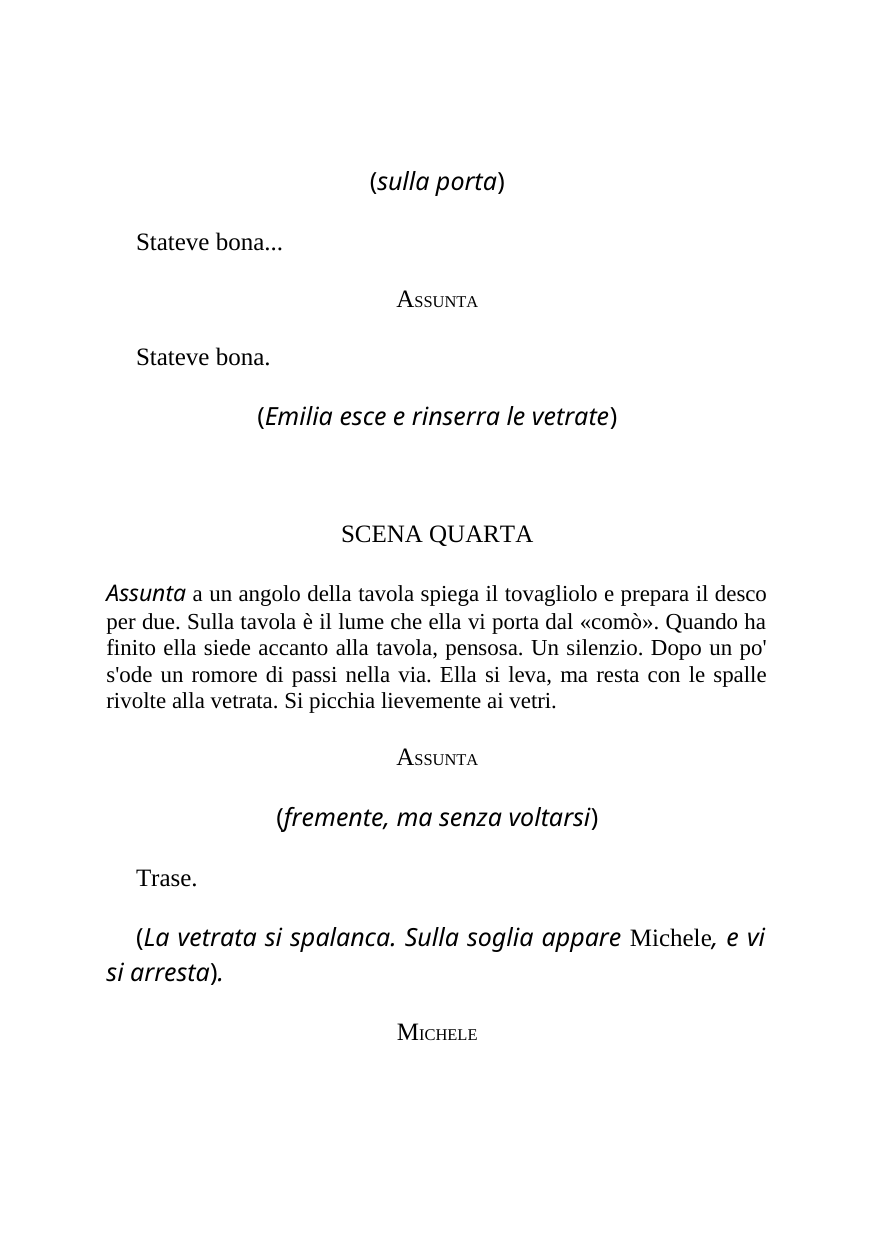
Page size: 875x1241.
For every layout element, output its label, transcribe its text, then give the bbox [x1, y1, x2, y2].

text Assunta a un angolo della tavola spiega il tovagliolo e prepara il desco per due. Sulla tavola è il lume che ella vi porta dal «comò». Quando ha finito ella siede accanto alla tavola, pensosa. Un silenzio. Dopo un po' s'ode un romore di passi nella via. Ella si leva, ma resta con le spalle rivolte alla vetrata. Si picchia lievemente ai vetri. [106, 577, 768, 713]
text Assunta [106, 284, 768, 313]
text (fremente, ma senza voltarsi) [106, 800, 768, 834]
text (sulla porta) [106, 164, 768, 198]
text Stateve bona... [106, 227, 768, 255]
text Trase. [106, 863, 768, 891]
text (Emilia esce e rinserra le vetrate) [106, 399, 768, 433]
text Michele [106, 1017, 768, 1046]
text Assunta [106, 742, 768, 771]
text (La vetrata si spalanca. Sulla soglia appare Michele, e vi si arresta). [106, 920, 768, 988]
text SCENA QUARTA [106, 519, 768, 548]
text Stateve bona. [106, 342, 768, 370]
